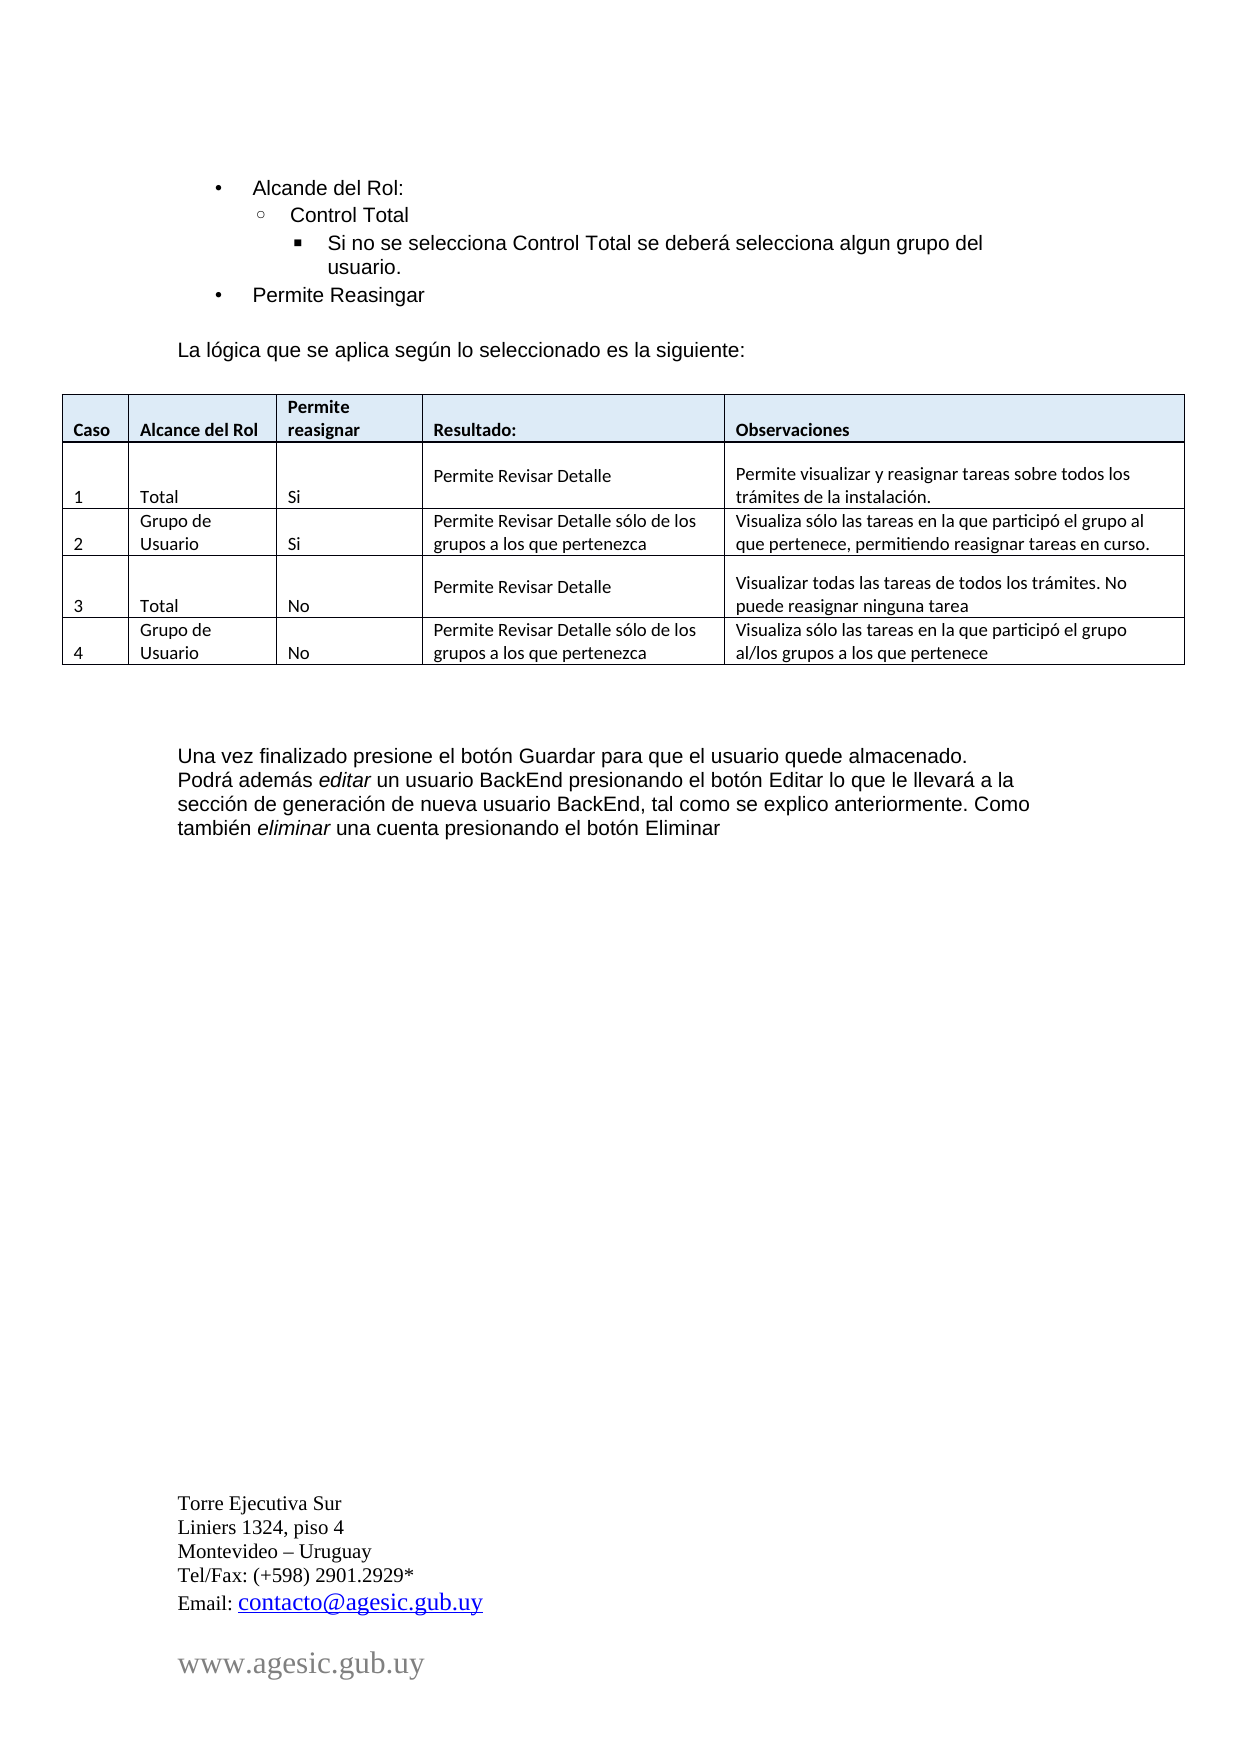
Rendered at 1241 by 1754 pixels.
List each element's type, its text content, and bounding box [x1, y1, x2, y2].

list Control Total [252, 203, 1063, 227]
text La lógica que se aplica según lo seleccionado es la siguiente: [177, 338, 1063, 362]
table_cell Grupo de Usuario [129, 509, 276, 555]
table_cell Visualizar todas las tareas de todos los trámites. No puede reasignar ninguna tarea [725, 556, 1184, 617]
table_header Resultado: [423, 395, 724, 441]
table_header Caso [63, 395, 128, 441]
table_cell Visualiza sólo las tareas en la que participó el grupo al que pertenece, permitiendo reasignar tareas en curso. [725, 509, 1184, 555]
text Una vez finalizado presione el botón Guardar para que el usuario quede almacenado. [177, 744, 1063, 768]
table_cell 2 [63, 509, 128, 555]
table_cell Permite Revisar Detalle [423, 556, 724, 617]
table_cell Total [129, 443, 276, 508]
table_cell Total [129, 556, 276, 617]
table_cell Si [277, 509, 422, 555]
table_header Permite reasignar [277, 395, 422, 441]
table_cell 1 [63, 443, 128, 508]
table_cell 3 [63, 556, 128, 617]
table_cell No [277, 618, 422, 664]
table_cell Grupo de Usuario [129, 618, 276, 664]
table_cell 4 [63, 618, 128, 664]
table_cell Permite Revisar Detalle sólo de los grupos a los que pertenezca [423, 618, 724, 664]
list Permite Reasingar [215, 283, 1063, 307]
table_header Observaciones [725, 395, 1184, 441]
table_cell Permite visualizar y reasignar tareas sobre todos los trámites de la instalación. [725, 443, 1184, 508]
table_cell Visualiza sólo las tareas en la que participó el grupo al/los grupos a los que pertenece [725, 618, 1184, 664]
table_cell Permite Revisar Detalle sólo de los grupos a los que pertenezca [423, 509, 724, 555]
table_cell Permite Revisar Detalle [423, 443, 724, 508]
table_header Alcance del Rol [129, 395, 276, 441]
table_cell No [277, 556, 422, 617]
list Si no se selecciona Control Total se deberá selecciona algun grupo del usuario. [290, 231, 1063, 279]
table_cell Si [277, 443, 422, 508]
text Podrá además editar un usuario BackEnd presionando el botón Editar lo que le llevará a la sección de generación de nueva usuario BackEnd, tal como se explico anteriormente. Como también eliminar una cuenta presionando el botón Eliminar [177, 768, 1063, 840]
list Alcande del Rol: [215, 175, 1063, 199]
